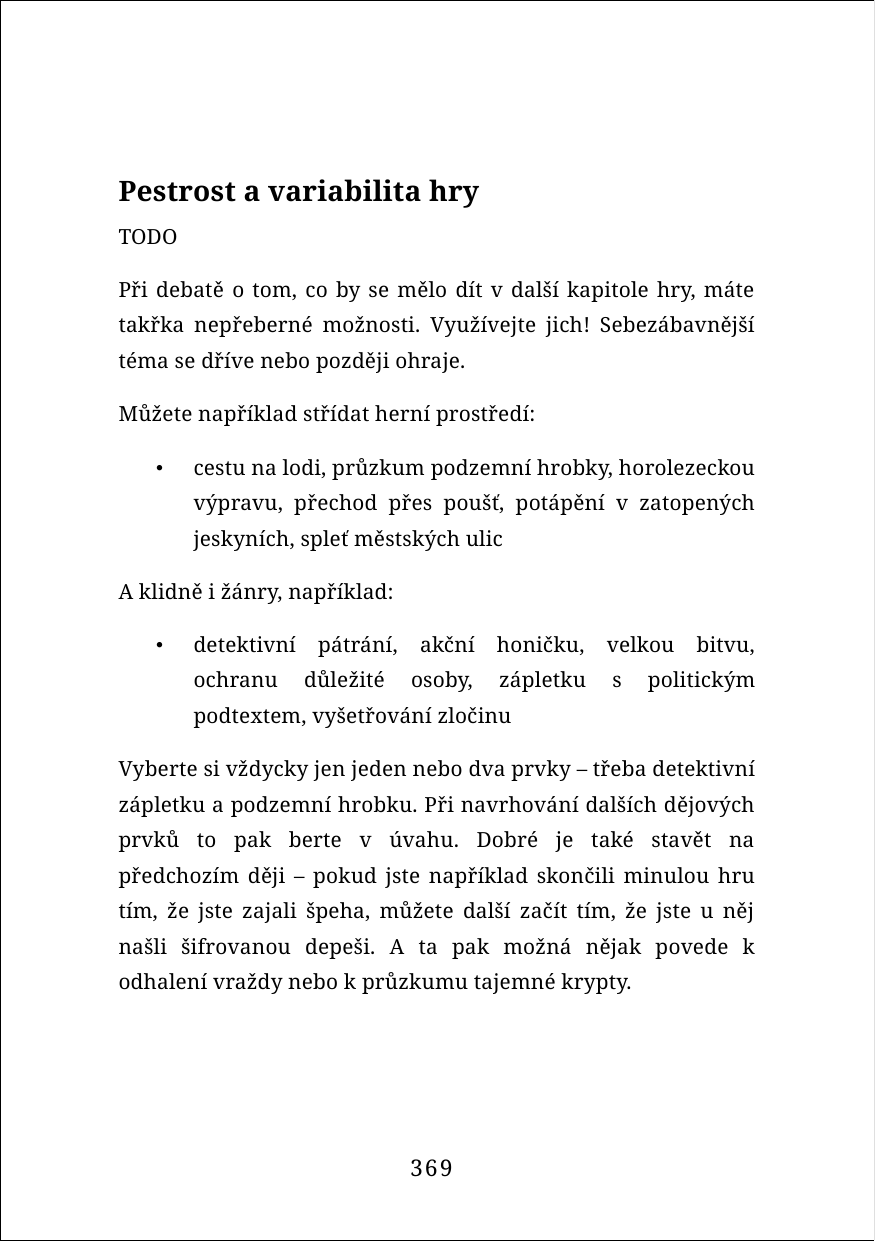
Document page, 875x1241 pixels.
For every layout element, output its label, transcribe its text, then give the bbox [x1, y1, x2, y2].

subtitle Pestrost a variabilita hry [118, 172, 756, 210]
list detektivní pátrání, akční honičku, velkou bitvu, ochranu důležité osoby, zápletku s politickým podtextem, vyšetřování zločinu [156, 630, 756, 729]
list cestu na lodi, průzkum podzemní hrobky, horolezeckou výpravu, přechod přes poušť, potápění v zatopených jeskyních, spleť městských ulic [156, 453, 756, 552]
text Při debatě o tom, co by se mělo dít v další kapitole hry, máte takřka nepřeberné možnosti. Využívejte jich! Sebezábavnější téma se dříve nebo později ohraje. [118, 275, 756, 374]
text Vyberte si vždycky jen jeden nebo dva prvky – třeba detektivní zápletku a podzemní hrobku. Při navrhování dalších dějových prvků to pak berte v úvahu. Dobré je také stavět na předchozím ději – pokud jste například skončili minulou hru tím, že jste zajali špeha, můžete další začít tím, že jste u něj našli šifrovanou depeši. A ta pak možná nějak povede k odhalení vraždy nebo k průzkumu tajemné krypty. [118, 754, 756, 996]
text TODO [118, 222, 756, 250]
text A klidně i žánry, například: [118, 577, 756, 605]
text Můžete například střídat herní prostředí: [118, 399, 756, 428]
